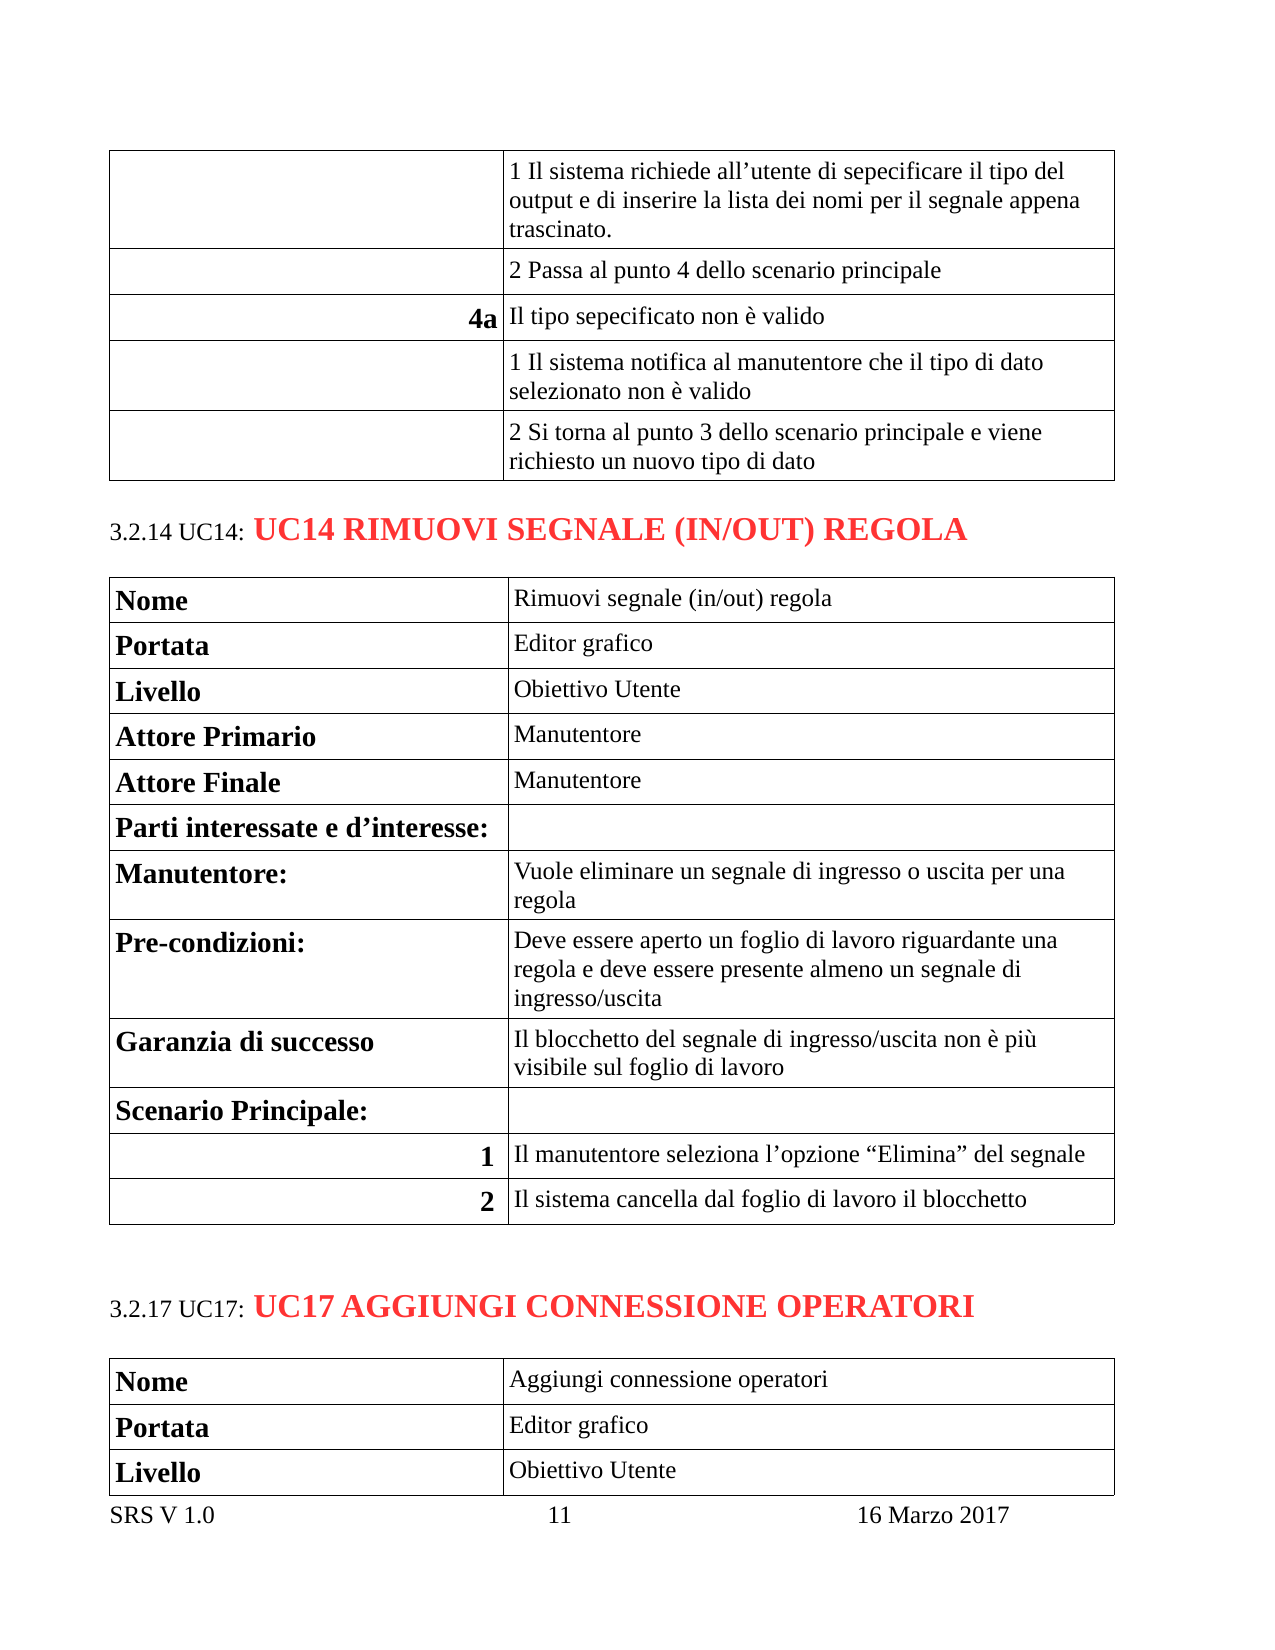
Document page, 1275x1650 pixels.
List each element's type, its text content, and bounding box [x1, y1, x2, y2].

table_cell [509, 805, 1114, 850]
table_cell Deve essere aperto un foglio di lavoro riguardante una regola e deve essere presente almeno un segnale di ingresso/uscita [509, 920, 1114, 1017]
table_cell Il sistema cancella dal foglio di lavoro il blocchetto [509, 1179, 1114, 1223]
table_cell Il tipo sepecificato non è valido [504, 295, 1114, 340]
table_cell 1 [110, 1134, 508, 1178]
table_cell Manutentore: [110, 851, 508, 919]
table_cell [110, 249, 503, 294]
text 3.2.14 UC14: UC14 RIMUOVI SEGNALE (IN/OUT) REGOLA [109, 509, 1162, 548]
table_cell Attore Finale [110, 760, 508, 804]
table_cell Manutentore [509, 714, 1114, 759]
table_cell 1 Il sistema notifica al manutentore che il tipo di dato selezionato non è valido [504, 341, 1114, 410]
table_cell Scenario Principale: [110, 1088, 508, 1132]
table_header Nome [110, 578, 508, 622]
table_cell 4a [110, 295, 503, 340]
table_cell Obiettivo Utente [509, 669, 1114, 713]
table_cell Manutentore [509, 760, 1114, 804]
table_cell Vuole eliminare un segnale di ingresso o uscita per una regola [509, 851, 1114, 919]
table_cell 1 Il sistema richiede all’utente di sepecificare il tipo del output e di inserire la lista dei nomi per il segnale appena trascinato. [504, 151, 1114, 248]
table_cell Livello [110, 669, 508, 713]
table_cell Editor grafico [504, 1405, 1114, 1449]
table_cell Parti interessate e d’interesse: [110, 805, 508, 850]
table_cell Obiettivo Utente [504, 1450, 1114, 1495]
table_cell [110, 411, 503, 480]
table_header Rimuovi segnale (in/out) regola [509, 578, 1114, 622]
table_cell Portata [110, 623, 508, 668]
table_cell 2 [110, 1179, 508, 1223]
table_cell Attore Primario [110, 714, 508, 759]
text 3.2.17 UC17: UC17 AGGIUNGI CONNESSIONE OPERATORI [109, 1286, 1162, 1325]
table_cell 2 Passa al punto 4 dello scenario principale [504, 249, 1114, 294]
table_cell Il blocchetto del segnale di ingresso/uscita non è più visibile sul foglio di lavoro [509, 1019, 1114, 1087]
table_cell Livello [110, 1450, 503, 1495]
table_cell [509, 1088, 1114, 1132]
table_cell Garanzia di successo [110, 1019, 508, 1087]
table_cell 2 Si torna al punto 3 dello scenario principale e viene richiesto un nuovo tipo di dato [504, 411, 1114, 480]
table_cell [110, 341, 503, 410]
table_header Nome [110, 1359, 503, 1404]
table_cell [110, 151, 503, 248]
table_cell Editor grafico [509, 623, 1114, 668]
table_cell Portata [110, 1405, 503, 1449]
table_cell Pre-condizioni: [110, 920, 508, 1017]
table_cell Il manutentore seleziona l’opzione “Elimina” del segnale [509, 1134, 1114, 1178]
table_header Aggiungi connessione operatori [504, 1359, 1114, 1404]
